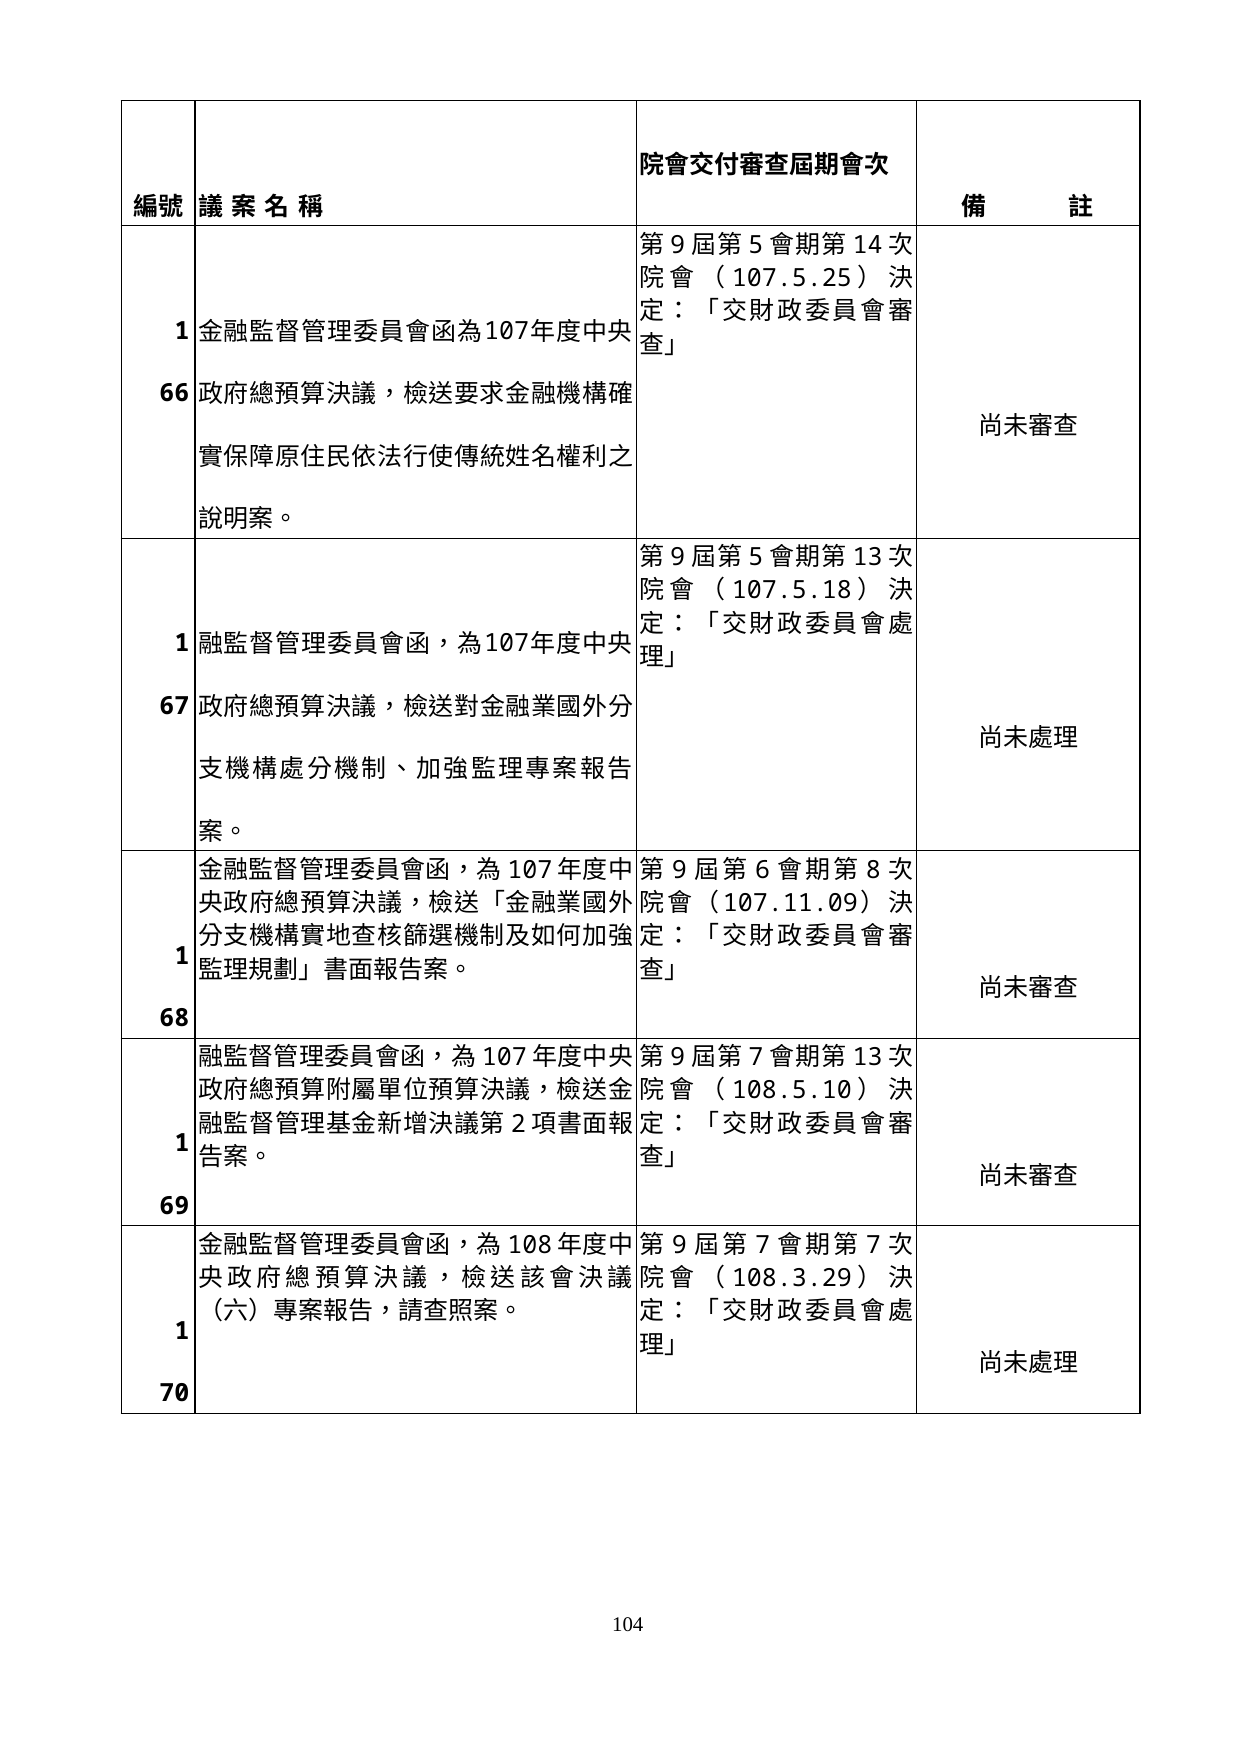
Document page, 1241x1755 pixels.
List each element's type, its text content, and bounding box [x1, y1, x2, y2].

table_cell 金融監督管理委員會函，為108年度中央政府總預算決議，檢送該會決議（六）專案報告，請查照案。 [196, 1226, 636, 1413]
table_cell 第9屆第5會期第13次院會（107.5.18）決定：「交財政委員會處理」 [637, 539, 916, 850]
table_cell 金融監督管理委員會函為107年度中央政府總預算決議，檢送要求金融機構確實保障原住民依法行使傳統姓名權利之說明案。 [196, 226, 636, 538]
table_cell [122, 1039, 194, 1225]
table_cell 第9屆第5會期第14次院會（107.5.25）決定：「交財政委員會審查」 [637, 226, 916, 538]
table_cell 融監督管理委員會函，為107年度中央政府總預算決議，檢送對金融業國外分支機構處分機制、加強監理專案報告案。 [196, 539, 636, 850]
table_cell 金融監督管理委員會函，為107年度中央政府總預算決議，檢送「金融業國外分支機構實地查核篩選機制及如何加強監理規劃」書面報告案。 [196, 851, 636, 1038]
table_cell [122, 539, 194, 850]
table_cell 第9屆第7會期第13次院會（108.5.10）決定：「交財政委員會審查」 [637, 1039, 916, 1225]
table_cell [122, 1226, 194, 1413]
table_header 編號 [122, 101, 194, 225]
table_header 院會交付審查屆期會次 [637, 101, 916, 225]
table_cell [122, 851, 194, 1038]
table_header 備 註 [917, 101, 1139, 225]
table_cell 尚未處理 [917, 1226, 1139, 1413]
table_cell 第9屆第7會期第7次院會（108.3.29）決定：「交財政委員會處理」 [637, 1226, 916, 1413]
table_cell 尚未審查 [917, 851, 1139, 1038]
table_cell 尚未審查 [917, 1039, 1139, 1225]
table_cell 第9屆第6會期第8次院會（107.11.09）決定：「交財政委員會審查」 [637, 851, 916, 1038]
table_header 議案名稱 [196, 101, 636, 225]
table_cell 尚未審查 [917, 226, 1139, 538]
table_cell 融監督管理委員會函，為107年度中央政府總預算附屬單位預算決議，檢送金融監督管理基金新增決議第2項書面報告案。 [196, 1039, 636, 1225]
table_cell [122, 226, 194, 538]
table_cell 尚未處理 [917, 539, 1139, 850]
